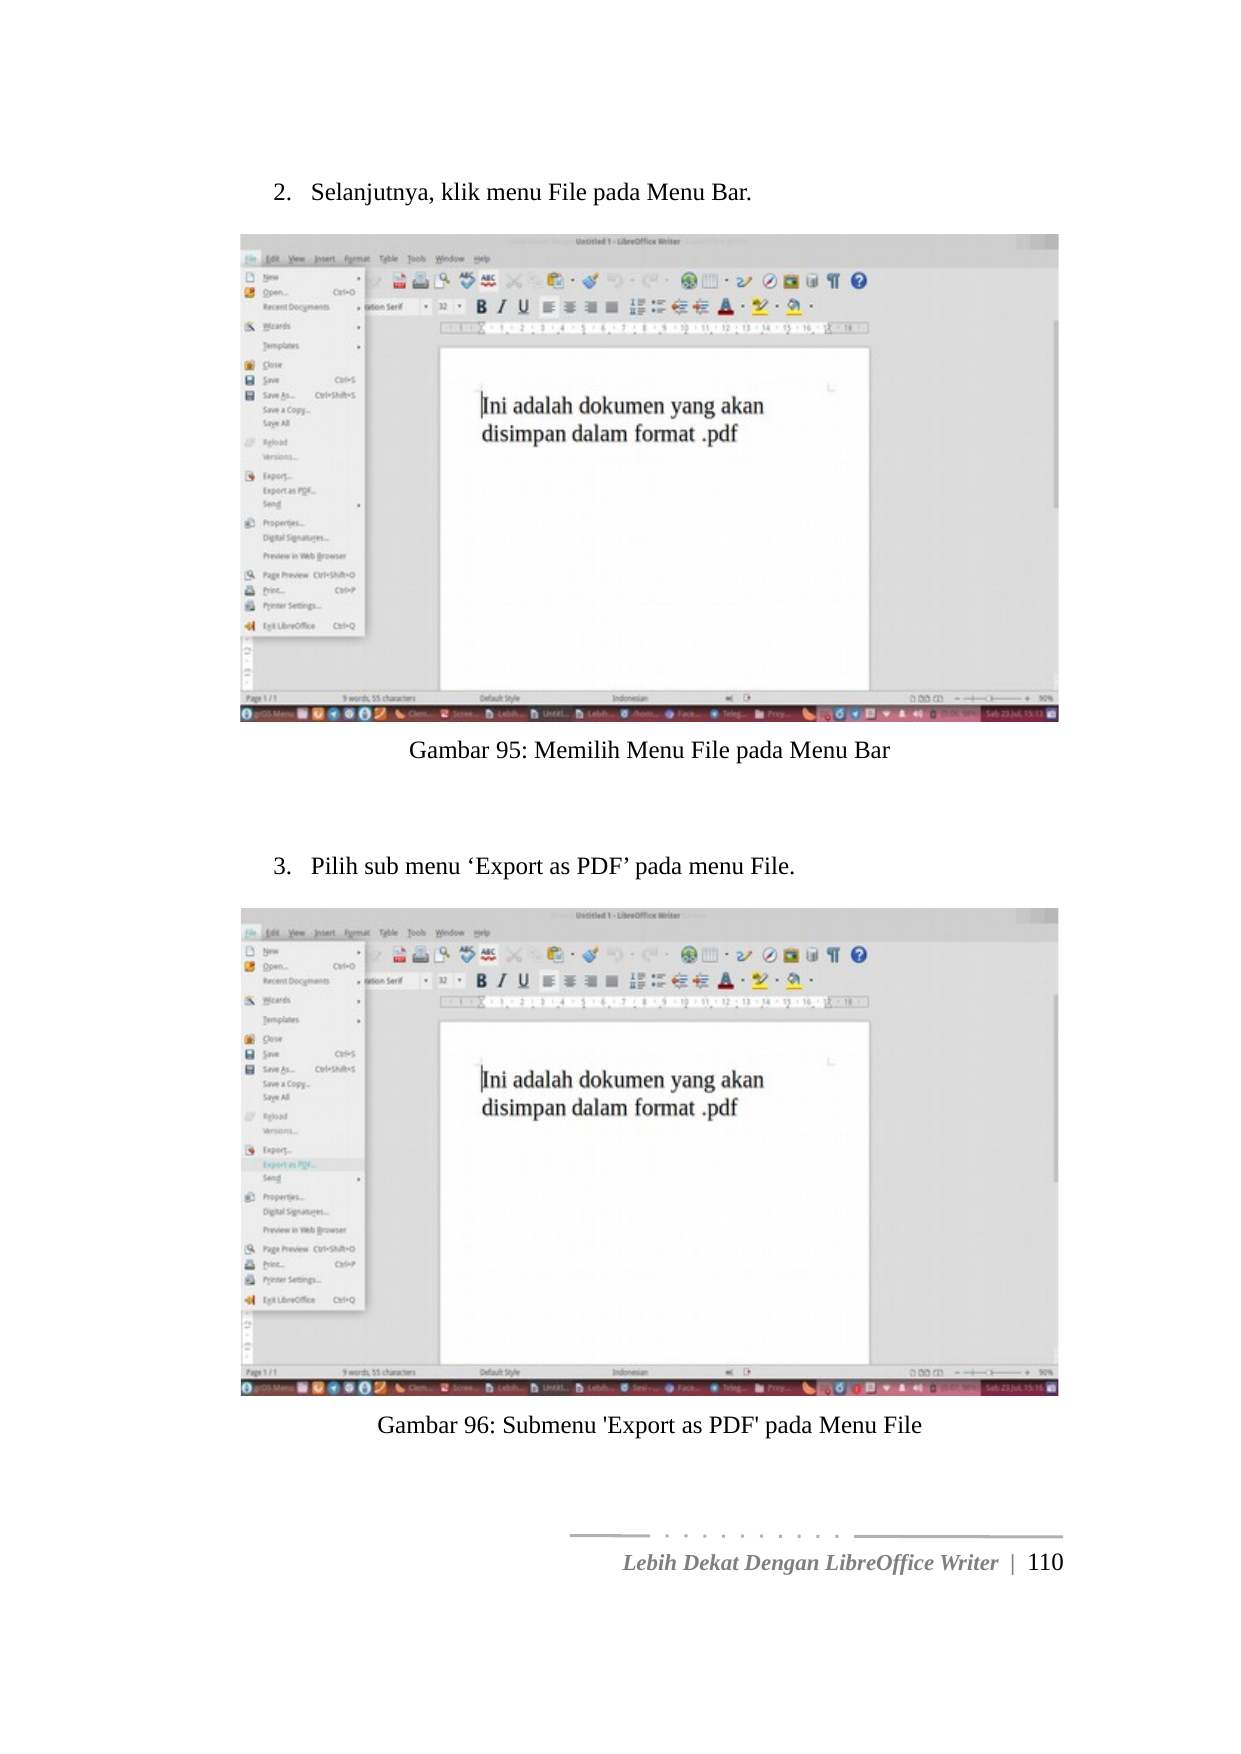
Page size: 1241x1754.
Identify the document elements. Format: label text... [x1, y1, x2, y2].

list Pilih sub menu ‘Export as PDF’ pada menu File. [273, 851, 1063, 880]
picture [240, 908, 1059, 1396]
picture [240, 234, 1059, 722]
list Selanjutnya, klik menu File pada Menu Bar. [273, 177, 1063, 206]
text Gambar 95: Memilih Menu File pada Menu Bar [236, 722, 1063, 764]
text Gambar 96: Submenu 'Export as PDF' pada Menu File [236, 1396, 1063, 1438]
